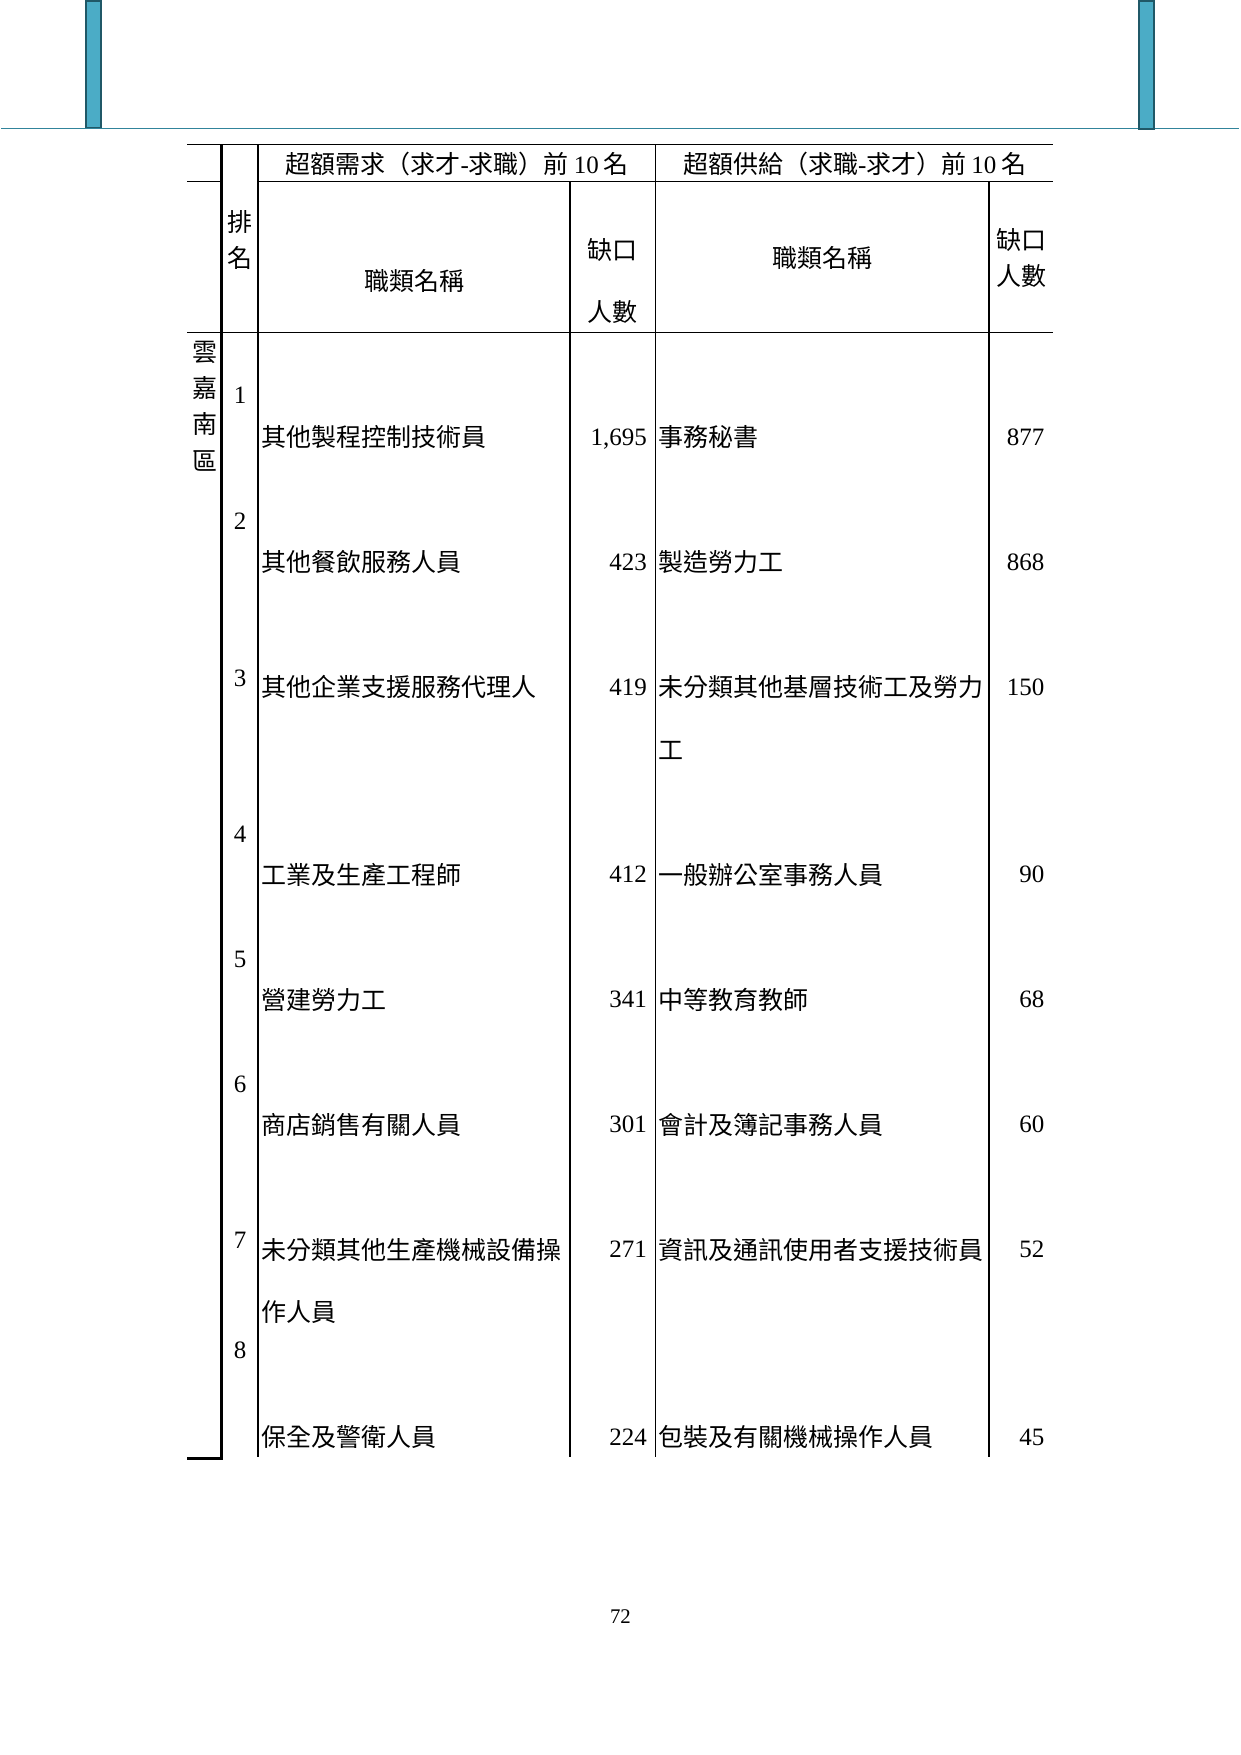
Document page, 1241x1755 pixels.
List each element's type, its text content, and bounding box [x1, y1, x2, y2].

table_cell 未分類其他基層技術工及勞力工 [656, 582, 988, 769]
table_cell 2 [223, 457, 257, 582]
table_cell 製造勞力工 [656, 457, 988, 582]
table_cell 423 [571, 457, 655, 582]
table_cell 90 [990, 769, 1053, 894]
table_header 排名 [223, 145, 257, 332]
table_cell 877 [990, 333, 1053, 457]
table_cell 4 [223, 769, 257, 894]
table_cell 52 [990, 1144, 1053, 1332]
table_cell 412 [571, 769, 655, 894]
table_cell 職類名稱 [259, 182, 569, 332]
table_cell 1,695 [571, 333, 655, 457]
table_cell 45 [990, 1332, 1053, 1457]
table_cell 營建勞力工 [259, 894, 569, 1019]
table_header 超額需求（求才-求職）前10名 [259, 145, 655, 181]
table_cell 缺口 人數 [571, 182, 655, 332]
table_cell 3 [223, 582, 257, 769]
table_cell 60 [990, 1019, 1053, 1144]
table_cell 301 [571, 1019, 655, 1144]
table_cell 未分類其他生產機械設備操作人員 [259, 1144, 569, 1332]
table_cell 419 [571, 582, 655, 769]
table_cell 6 [223, 1019, 257, 1144]
table_cell 224 [571, 1332, 655, 1457]
table_cell 職類名稱 [656, 182, 988, 332]
table_cell 中等教育教師 [656, 894, 988, 1019]
table_cell 商店銷售有關人員 [259, 1019, 569, 1144]
table_cell 包裝及有關機械操作人員 [656, 1332, 988, 1457]
table_cell 1 [223, 333, 257, 457]
table_cell 其他企業支援服務代理人 [259, 582, 569, 769]
table_cell 8 [223, 1332, 257, 1457]
table_header [187, 145, 220, 181]
table_cell 271 [571, 1144, 655, 1332]
table_cell 事務秘書 [656, 333, 988, 457]
table_cell 雲 嘉 南區 [187, 333, 220, 1457]
table_cell 341 [571, 894, 655, 1019]
table_cell 缺口人數 [990, 182, 1053, 332]
table_cell 68 [990, 894, 1053, 1019]
table_cell [187, 182, 220, 332]
table_cell 868 [990, 457, 1053, 582]
table_cell 資訊及通訊使用者支援技術員 [656, 1144, 988, 1332]
table_cell 保全及警衛人員 [259, 1332, 569, 1457]
table_cell 工業及生產工程師 [259, 769, 569, 894]
table_cell 一般辦公室事務人員 [656, 769, 988, 894]
table_cell 150 [990, 582, 1053, 769]
table_header 超額供給（求職-求才）前10名 [656, 145, 1053, 181]
table_cell 5 [223, 894, 257, 1019]
table_cell 其他餐飲服務人員 [259, 457, 569, 582]
table_cell 會計及簿記事務人員 [656, 1019, 988, 1144]
table_cell 其他製程控制技術員 [259, 333, 569, 457]
table_cell 7 [223, 1144, 257, 1332]
